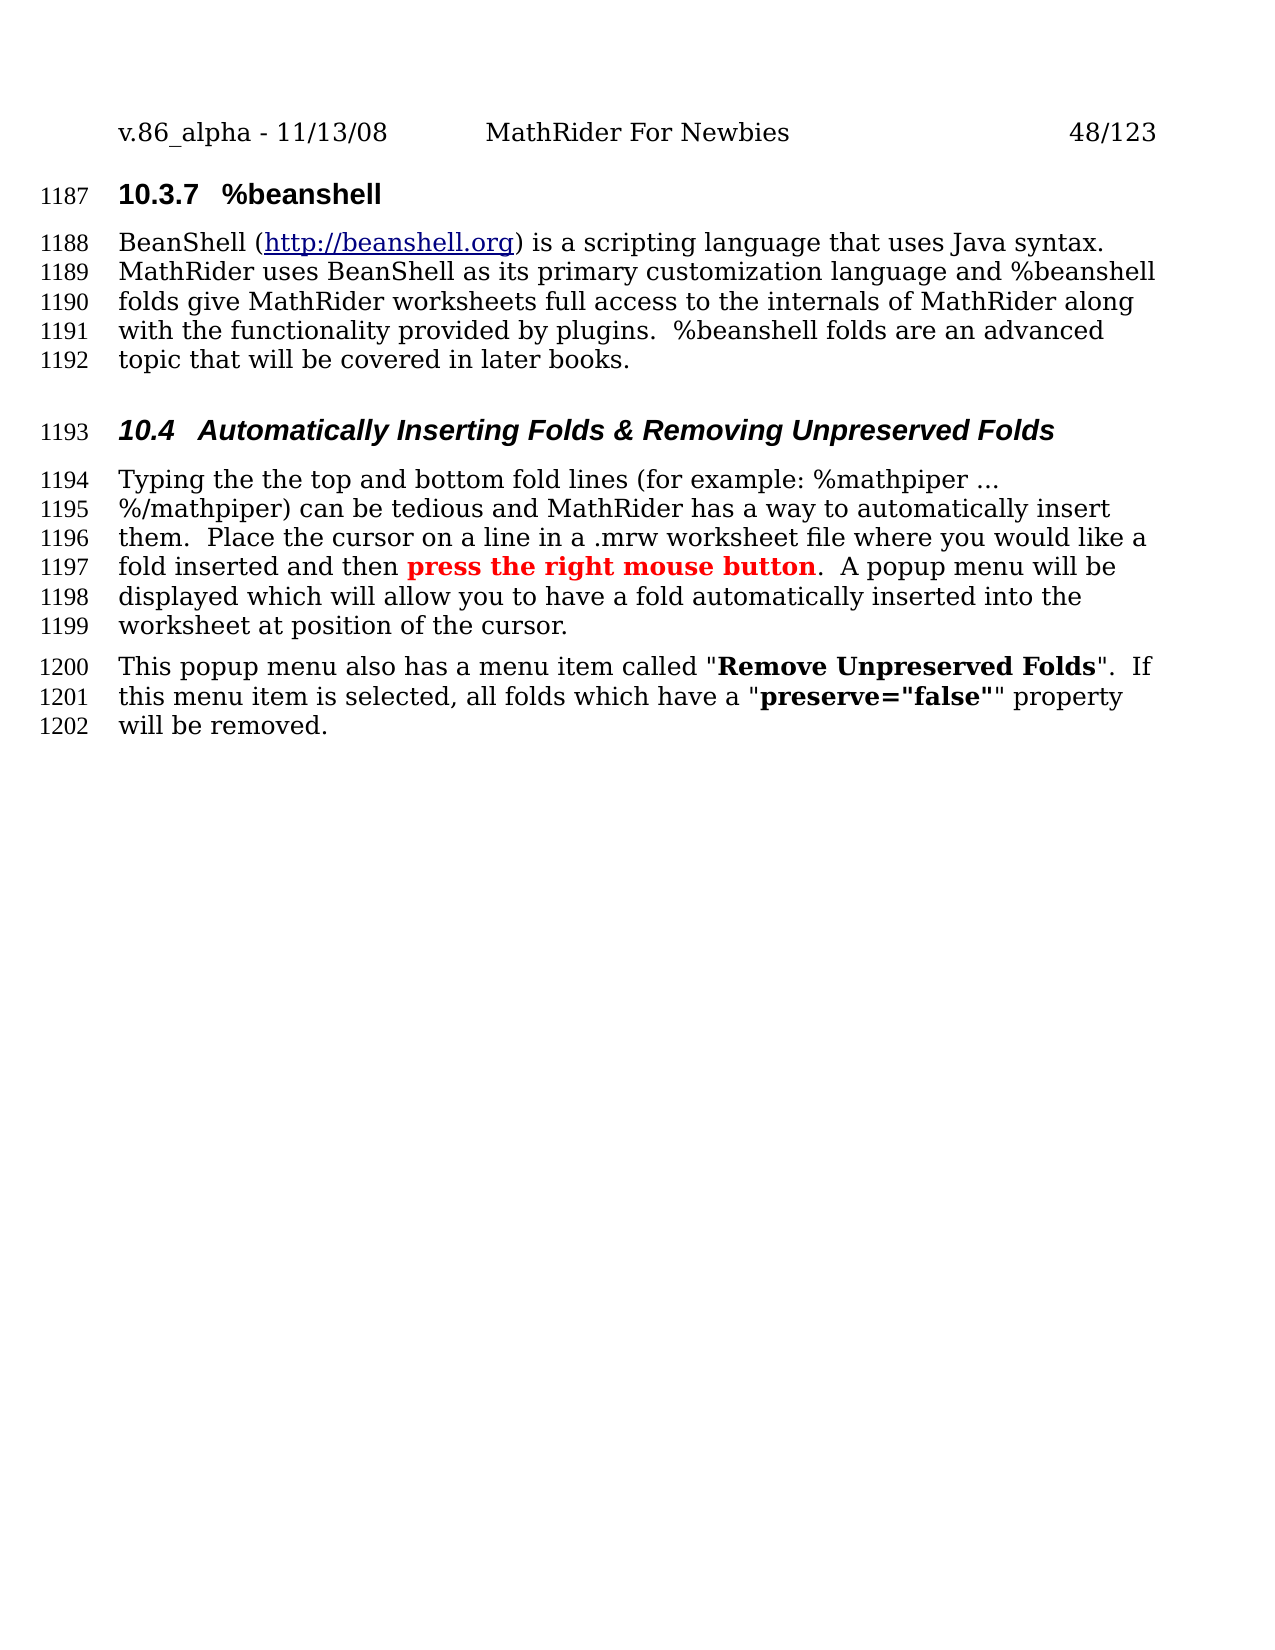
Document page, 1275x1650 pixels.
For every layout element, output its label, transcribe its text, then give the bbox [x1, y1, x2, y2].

text BeanShell (http://beanshell.org) is a scripting language that uses Java syntax. MathRider uses BeanShell as its primary customization language and %beanshell folds give MathRider worksheets full access to the internals of MathRider along with the functionality provided by plugins. %beanshell folds are an advanced topic that will be covered in later books. [118, 228, 1157, 374]
text Typing the the top and bottom fold lines (for example: %mathpiper ... %/mathpiper) can be tedious and MathRider has a way to automatically insert them. Place the cursor on a line in a .mrw worksheet file where you would like a fold inserted and then press the right mouse button. A popup menu will be displayed which will allow you to have a fold automatically inserted into the worksheet at position of the cursor. [118, 465, 1157, 640]
subtitle %beanshell [118, 177, 1157, 210]
text This popup menu also has a menu item called "Remove Unpreserved Folds". If this menu item is selected, all folds which have a "preserve="false"" property will be removed. [118, 652, 1157, 740]
subtitle Automatically Inserting Folds & Removing Unpreserved Folds [118, 413, 1157, 447]
